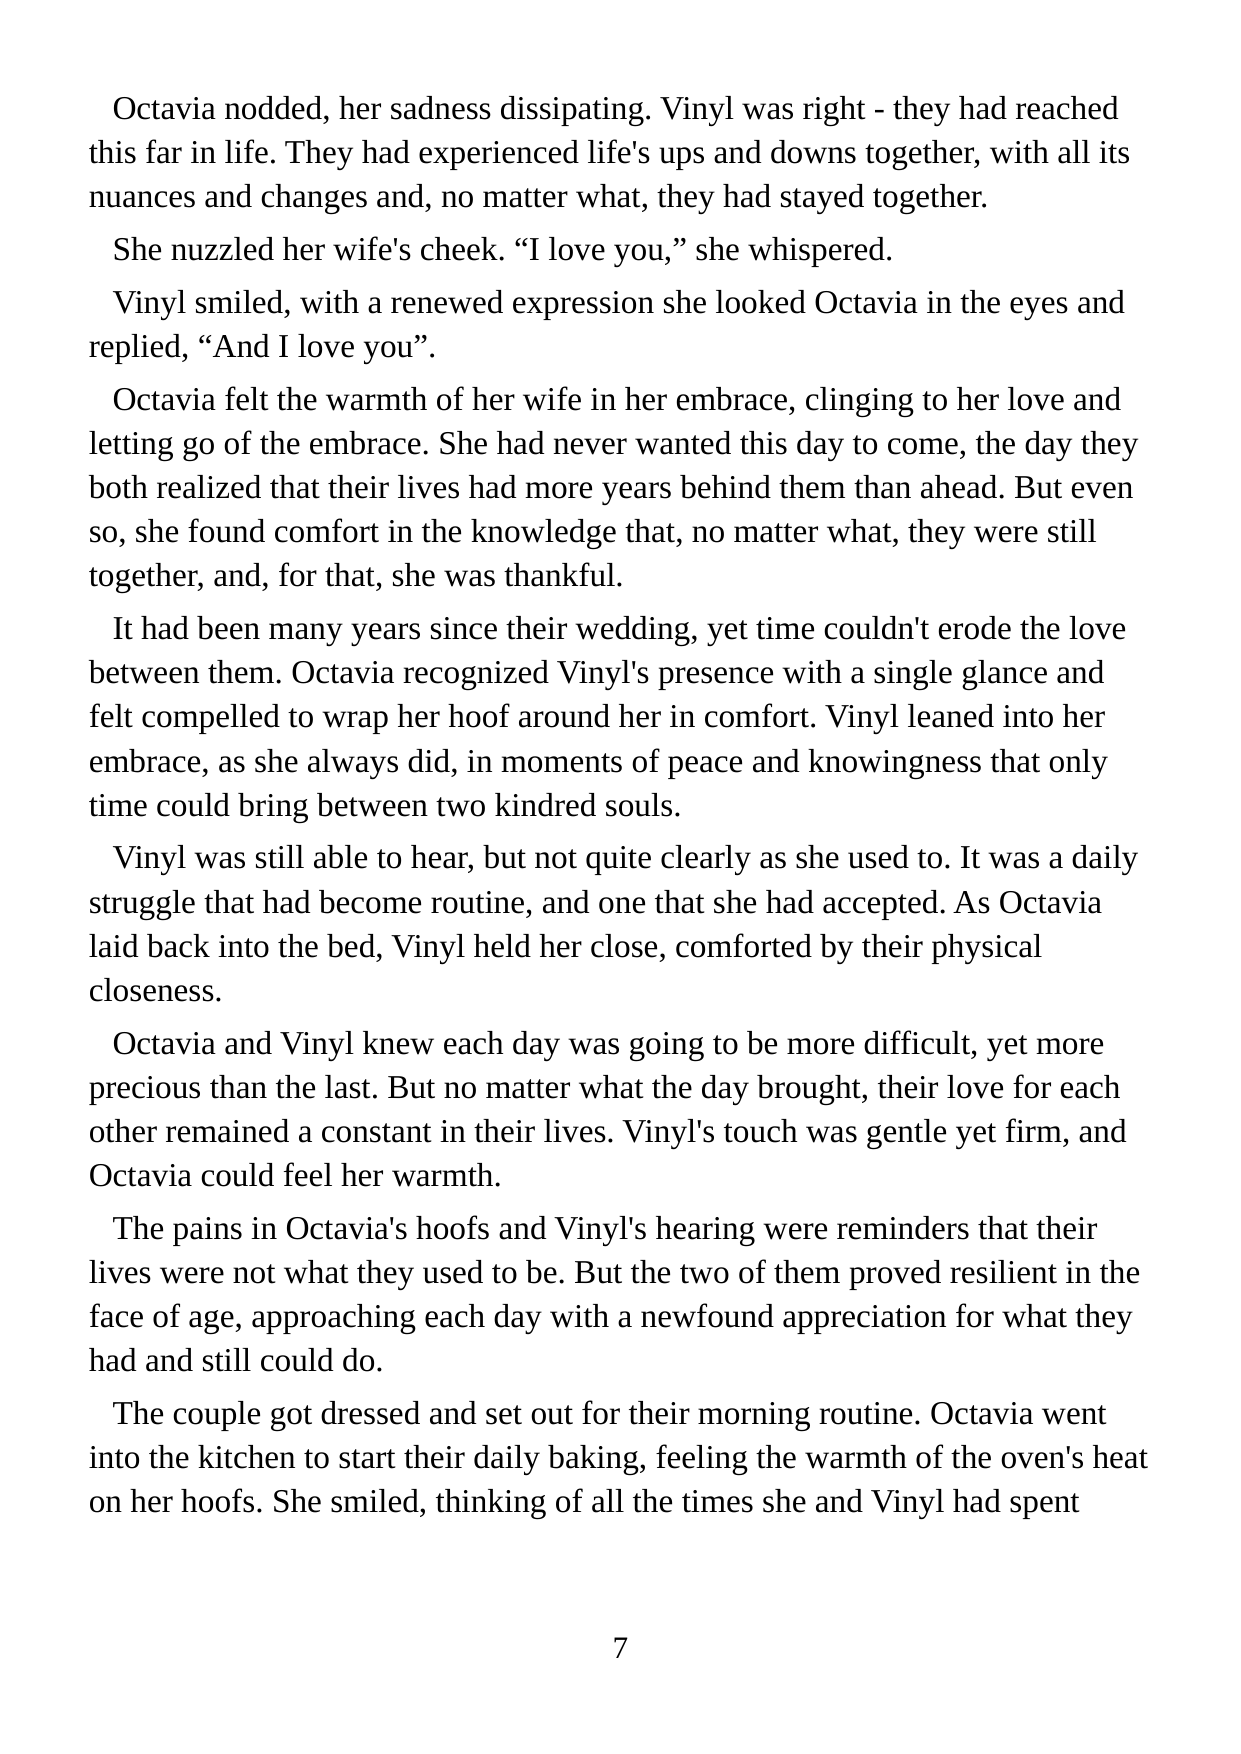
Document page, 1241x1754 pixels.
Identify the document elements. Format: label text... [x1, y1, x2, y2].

text It had been many years since their wedding, yet time couldn't erode the love between them. Octavia recognized Vinyl's presence with a single glance and felt compelled to wrap her hoof around her in comfort. Vinyl leaned into her embrace, as she always did, in moments of peace and knowingness that only time could bring between two kindred souls. [88, 609, 1152, 823]
text Vinyl was still able to hear, but not quite clearly as she used to. It was a daily struggle that had become routine, and one that she had accepted. As Octavia laid back into the bed, Vinyl held her close, comforted by their physical closeness. [88, 838, 1152, 1008]
text She nuzzled her wife's cheek. “I love you,” she whispered. [88, 229, 1152, 268]
text Octavia and Vinyl knew each day was going to be more difficult, yet more precious than the last. But no matter what the day brought, their love for each other remained a constant in their lives. Vinyl's touch was gentle yet firm, and Octavia could feel her warmth. [88, 1023, 1152, 1193]
text Octavia felt the warmth of her wife in her embrace, clinging to her love and letting go of the embrace. She had never wanted this day to come, the day they both realized that their lives had more years behind them than ahead. But even so, she found comfort in the knowledge that, no matter what, they were still together, and, for that, she was thankful. [88, 379, 1152, 594]
text Vinyl smiled, with a renewed expression she looked Octavia in the eyes and replied, “And I love you”. [88, 282, 1152, 365]
text The pains in Octavia's hoofs and Vinyl's hearing were reminders that their lives were not what they used to be. But the two of them proved resilient in the face of age, approaching each day with a newfound appreciation for what they had and still could do. [88, 1208, 1152, 1378]
text The couple got dressed and set out for their morning routine. Octavia went into the kitchen to start their daily baking, feeling the warmth of the oven's heat on her hoofs. She smiled, thinking of all the times she and Vinyl had spent [88, 1393, 1152, 1519]
text Octavia nodded, her sadness dissipating. Vinyl was right - they had reached this far in life. They had experienced life's ups and downs together, with all its nuances and changes and, no matter what, they had stayed together. [88, 88, 1152, 215]
